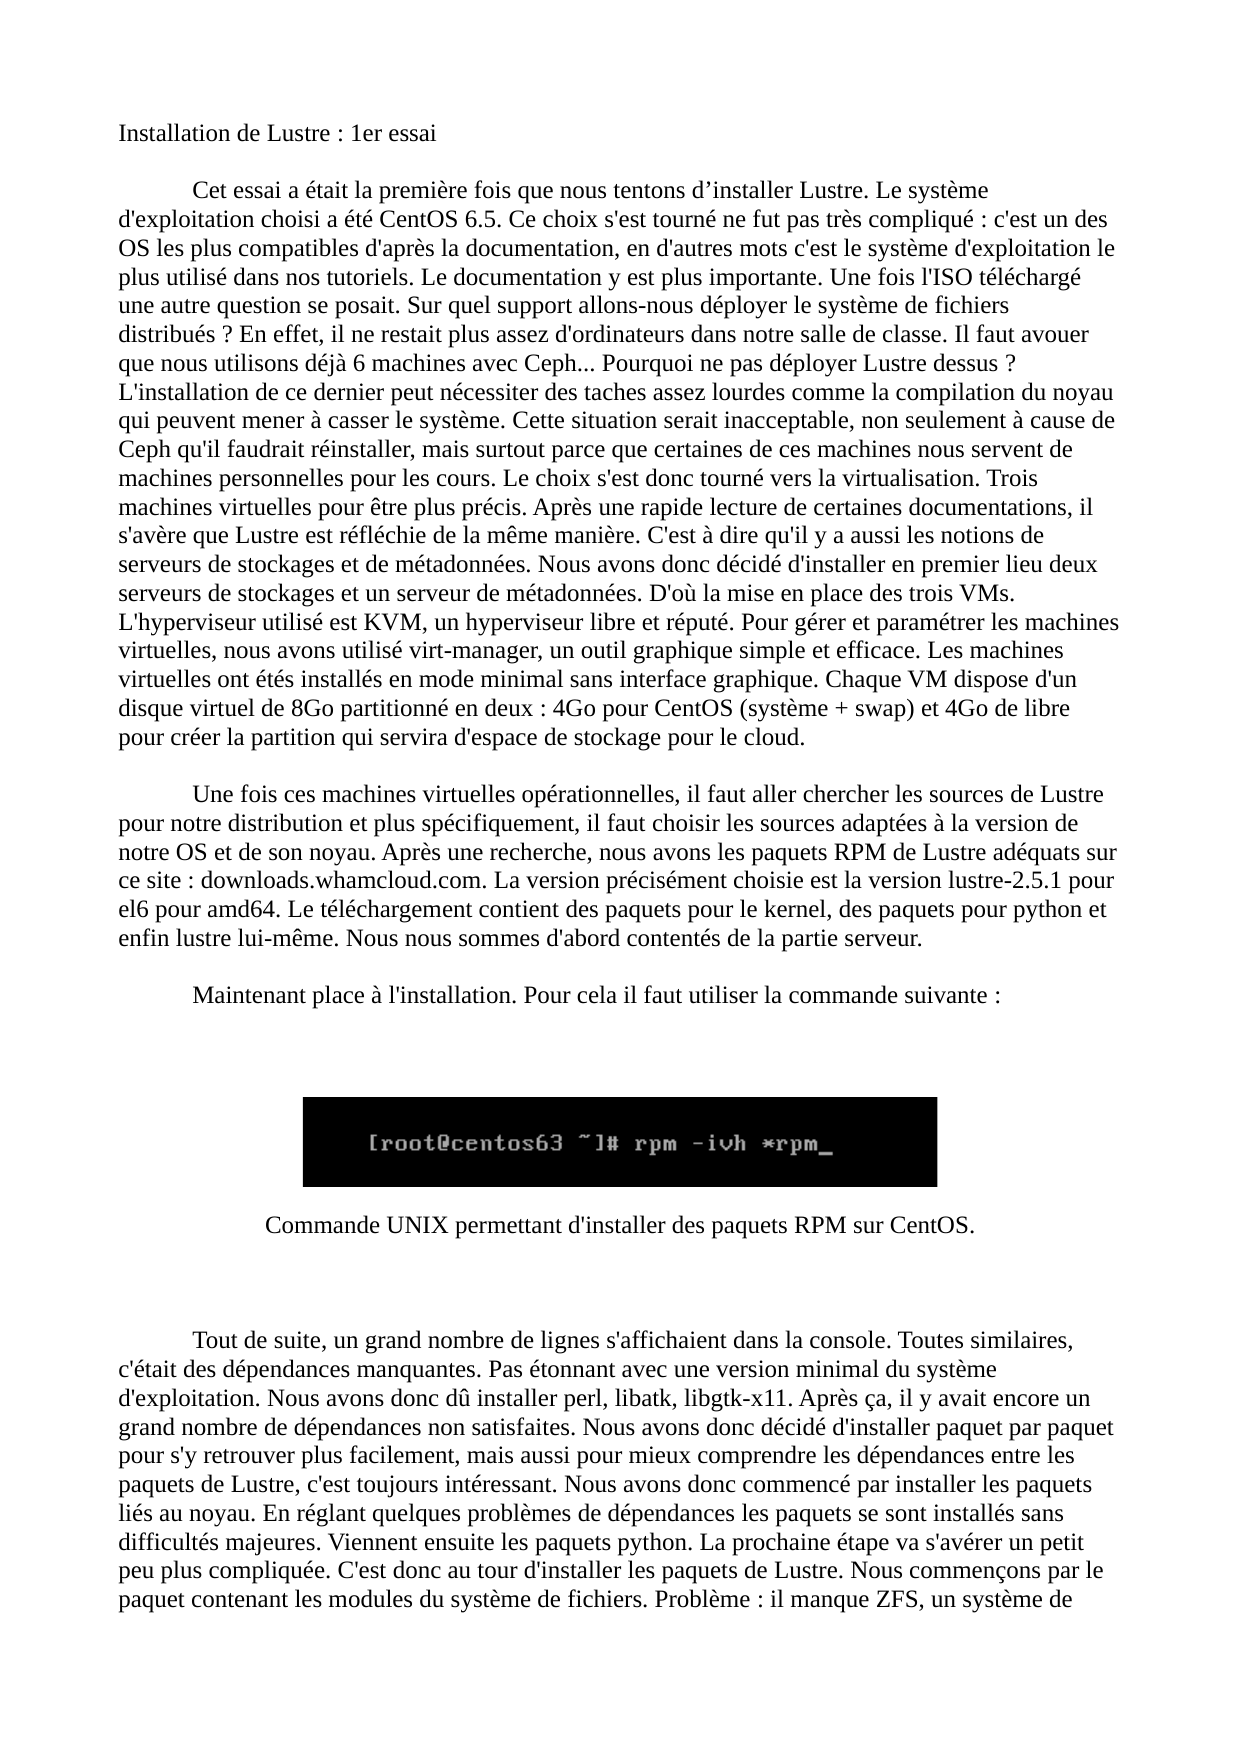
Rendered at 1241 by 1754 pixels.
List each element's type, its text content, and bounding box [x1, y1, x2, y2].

text Cet essai a était la première fois que nous tentons d’installer Lustre. Le système d'exploitation choisi a été CentOS 6.5. Ce choix s'est tourné ne fut pas très compliqué : c'est un des OS les plus compatibles d'après la documentation, en d'autres mots c'est le système d'exploitation le plus utilisé dans nos tutoriels. Le documentation y est plus importante. Une fois l'ISO téléchargé une autre question se posait. Sur quel support allons-nous déployer le système de fichiers distribués ? En effet, il ne restait plus assez d'ordinateurs dans notre salle de classe. Il faut avouer que nous utilisons déjà 6 machines avec Ceph... Pourquoi ne pas déployer Lustre dessus ? L'installation de ce dernier peut nécessiter des taches assez lourdes comme la compilation du noyau qui peuvent mener à casser le système. Cette situation serait inacceptable, non seulement à cause de Ceph qu'il faudrait réinstaller, mais surtout parce que certaines de ces machines nous servent de machines personnelles pour les cours. Le choix s'est donc tourné vers la virtualisation. Trois machines virtuelles pour être plus précis. Après une rapide lecture de certaines documentations, il s'avère que Lustre est réfléchie de la même manière. C'est à dire qu'il y a aussi les notions de serveurs de stockages et de métadonnées. Nous avons donc décidé d'installer en premier lieu deux serveurs de stockages et un serveur de métadonnées. D'où la mise en place des trois VMs. L'hyperviseur utilisé est KVM, un hyperviseur libre et réputé. Pour gérer et paramétrer les machines virtuelles, nous avons utilisé virt-manager, un outil graphique simple et efficace. Les machines virtuelles ont étés installés en mode minimal sans interface graphique. Chaque VM dispose d'un disque virtuel de 8Go partitionné en deux : 4Go pour CentOS (système + swap) et 4Go de libre pour créer la partition qui servira d'espace de stockage pour le cloud. [118, 176, 1122, 751]
text Maintenant place à l'installation. Pour cela il faut utiliser la commande suivante : [118, 981, 1122, 1009]
text Commande UNIX permettant d'installer des paquets RPM sur CentOS. [118, 1211, 1122, 1239]
text Tout de suite, un grand nombre de lignes s'affichaient dans la console. Toutes similaires, c'était des dépendances manquantes. Pas étonnant avec une version minimal du système d'exploitation. Nous avons donc dû installer perl, libatk, libgtk-x11. Après ça, il y avait encore un grand nombre de dépendances non satisfaites. Nous avons donc décidé d'installer paquet par paquet pour s'y retrouver plus facilement, mais aussi pour mieux comprendre les dépendances entre les paquets de Lustre, c'est toujours intéressant. Nous avons donc commencé par installer les paquets liés au noyau. En réglant quelques problèmes de dépendances les paquets se sont installés sans difficultés majeures. Viennent ensuite les paquets python. La prochaine étape va s'avérer un petit peu plus compliquée. C'est donc au tour d'installer les paquets de Lustre. Nous commençons par le paquet contenant les modules du système de fichiers. Problème : il manque ZFS, un système de [118, 1326, 1122, 1613]
text Une fois ces machines virtuelles opérationnelles, il faut aller chercher les sources de Lustre pour notre distribution et plus spécifiquement, il faut choisir les sources adaptées à la version de notre OS et de son noyau. Après une recherche, nous avons les paquets RPM de Lustre adéquats sur ce site : downloads.whamcloud.com. La version précisément choisie est la version lustre-2.5.1 pour el6 pour amd64. Le téléchargement contient des paquets pour le kernel, des paquets pour python et enfin lustre lui-même. Nous nous sommes d'abord contentés de la partie serveur. [118, 779, 1122, 952]
picture [302, 1097, 938, 1187]
text Installation de Lustre : 1er essai [118, 118, 1122, 147]
